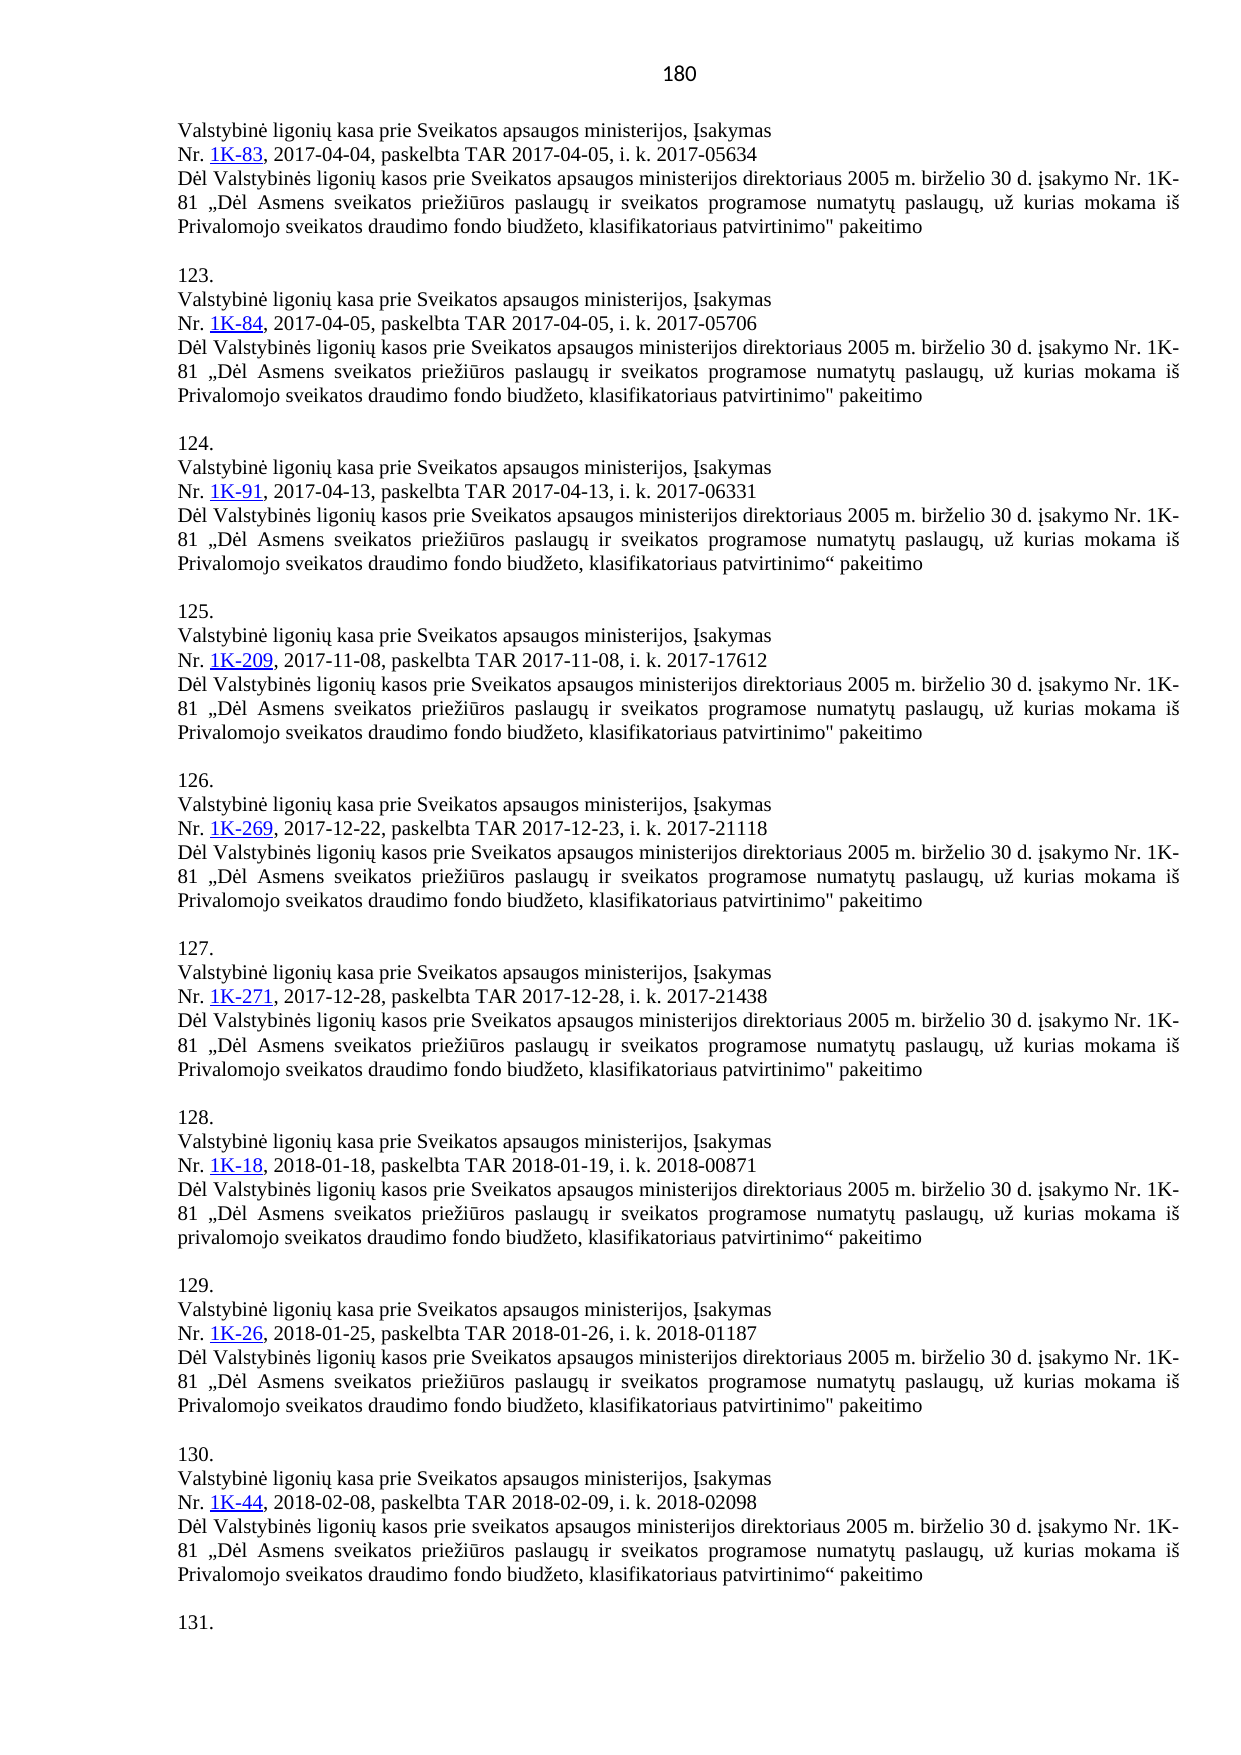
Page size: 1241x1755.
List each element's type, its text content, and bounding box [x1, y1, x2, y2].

text Nr. 1K-26, 2018-01-25, paskelbta TAR 2018-01-26, i. k. 2018-01187 [177, 1321, 1181, 1345]
text Dėl Valstybinės ligonių kasos prie sveikatos apsaugos ministerijos direktoriaus 2005 m. birželio 30 d. įsakymo Nr. 1K-81 „Dėl Asmens sveikatos priežiūros paslaugų ir sveikatos programose numatytų paslaugų, už kurias mokama iš Privalomojo sveikatos draudimo fondo biudžeto, klasifikatoriaus patvirtinimo“ pakeitimo [177, 1514, 1181, 1586]
text Nr. 1K-209, 2017-11-08, paskelbta TAR 2017-11-08, i. k. 2017-17612 [177, 647, 1181, 672]
text Valstybinė ligonių kasa prie Sveikatos apsaugos ministerijos, Įsakymas [177, 1129, 1181, 1153]
text Nr. 1K-91, 2017-04-13, paskelbta TAR 2017-04-13, i. k. 2017-06331 [177, 479, 1181, 503]
text Dėl Valstybinės ligonių kasos prie Sveikatos apsaugos ministerijos direktoriaus 2005 m. birželio 30 d. įsakymo Nr. 1K-81 „Dėl Asmens sveikatos priežiūros paslaugų ir sveikatos programose numatytų paslaugų, už kurias mokama iš Privalomojo sveikatos draudimo fondo biudžeto, klasifikatoriaus patvirtinimo" pakeitimo [177, 1345, 1181, 1417]
text Valstybinė ligonių kasa prie Sveikatos apsaugos ministerijos, Įsakymas [177, 1466, 1181, 1490]
text Nr. 1K-269, 2017-12-22, paskelbta TAR 2017-12-23, i. k. 2017-21118 [177, 816, 1181, 840]
text 130. [177, 1442, 1181, 1466]
text 125. [177, 599, 1181, 623]
text Dėl Valstybinės ligonių kasos prie Sveikatos apsaugos ministerijos direktoriaus 2005 m. birželio 30 d. įsakymo Nr. 1K-81 „Dėl Asmens sveikatos priežiūros paslaugų ir sveikatos programose numatytų paslaugų, už kurias mokama iš Privalomojo sveikatos draudimo fondo biudžeto, klasifikatoriaus patvirtinimo" pakeitimo [177, 840, 1181, 912]
text Dėl Valstybinės ligonių kasos prie Sveikatos apsaugos ministerijos direktoriaus 2005 m. birželio 30 d. įsakymo Nr. 1K-81 „Dėl Asmens sveikatos priežiūros paslaugų ir sveikatos programose numatytų paslaugų, už kurias mokama iš Privalomojo sveikatos draudimo fondo biudžeto, klasifikatoriaus patvirtinimo" pakeitimo [177, 672, 1181, 744]
text 127. [177, 936, 1181, 960]
text 129. [177, 1273, 1181, 1297]
text Dėl Valstybinės ligonių kasos prie Sveikatos apsaugos ministerijos direktoriaus 2005 m. birželio 30 d. įsakymo Nr. 1K-81 „Dėl Asmens sveikatos priežiūros paslaugų ir sveikatos programose numatytų paslaugų, už kurias mokama iš Privalomojo sveikatos draudimo fondo biudžeto, klasifikatoriaus patvirtinimo" pakeitimo [177, 166, 1181, 238]
text Valstybinė ligonių kasa prie Sveikatos apsaugos ministerijos, Įsakymas [177, 960, 1181, 984]
text Nr. 1K-18, 2018-01-18, paskelbta TAR 2018-01-19, i. k. 2018-00871 [177, 1153, 1181, 1177]
text Valstybinė ligonių kasa prie Sveikatos apsaugos ministerijos, Įsakymas [177, 1297, 1181, 1321]
text Dėl Valstybinės ligonių kasos prie Sveikatos apsaugos ministerijos direktoriaus 2005 m. birželio 30 d. įsakymo Nr. 1K-81 „Dėl Asmens sveikatos priežiūros paslaugų ir sveikatos programose numatytų paslaugų, už kurias mokama iš Privalomojo sveikatos draudimo fondo biudžeto, klasifikatoriaus patvirtinimo“ pakeitimo [177, 503, 1181, 575]
text 124. [177, 431, 1181, 455]
text Valstybinė ligonių kasa prie Sveikatos apsaugos ministerijos, Įsakymas [177, 118, 1181, 142]
text Valstybinė ligonių kasa prie Sveikatos apsaugos ministerijos, Įsakymas [177, 287, 1181, 311]
text Valstybinė ligonių kasa prie Sveikatos apsaugos ministerijos, Įsakymas [177, 792, 1181, 816]
text Nr. 1K-271, 2017-12-28, paskelbta TAR 2017-12-28, i. k. 2017-21438 [177, 984, 1181, 1008]
text Dėl Valstybinės ligonių kasos prie Sveikatos apsaugos ministerijos direktoriaus 2005 m. birželio 30 d. įsakymo Nr. 1K-81 „Dėl Asmens sveikatos priežiūros paslaugų ir sveikatos programose numatytų paslaugų, už kurias mokama iš privalomojo sveikatos draudimo fondo biudžeto, klasifikatoriaus patvirtinimo“ pakeitimo [177, 1177, 1181, 1249]
text Valstybinė ligonių kasa prie Sveikatos apsaugos ministerijos, Įsakymas [177, 455, 1181, 479]
text 126. [177, 768, 1181, 792]
text 128. [177, 1105, 1181, 1129]
text Nr. 1K-44, 2018-02-08, paskelbta TAR 2018-02-09, i. k. 2018-02098 [177, 1490, 1181, 1514]
text Valstybinė ligonių kasa prie Sveikatos apsaugos ministerijos, Įsakymas [177, 623, 1181, 647]
text Dėl Valstybinės ligonių kasos prie Sveikatos apsaugos ministerijos direktoriaus 2005 m. birželio 30 d. įsakymo Nr. 1K-81 „Dėl Asmens sveikatos priežiūros paslaugų ir sveikatos programose numatytų paslaugų, už kurias mokama iš Privalomojo sveikatos draudimo fondo biudžeto, klasifikatoriaus patvirtinimo" pakeitimo [177, 1008, 1181, 1081]
text Dėl Valstybinės ligonių kasos prie Sveikatos apsaugos ministerijos direktoriaus 2005 m. birželio 30 d. įsakymo Nr. 1K-81 „Dėl Asmens sveikatos priežiūros paslaugų ir sveikatos programose numatytų paslaugų, už kurias mokama iš Privalomojo sveikatos draudimo fondo biudžeto, klasifikatoriaus patvirtinimo" pakeitimo [177, 335, 1181, 407]
text Nr. 1K-84, 2017-04-05, paskelbta TAR 2017-04-05, i. k. 2017-05706 [177, 311, 1181, 335]
text 123. [177, 262, 1181, 287]
text Nr. 1K-83, 2017-04-04, paskelbta TAR 2017-04-05, i. k. 2017-05634 [177, 142, 1181, 166]
text 131. [177, 1610, 1181, 1634]
